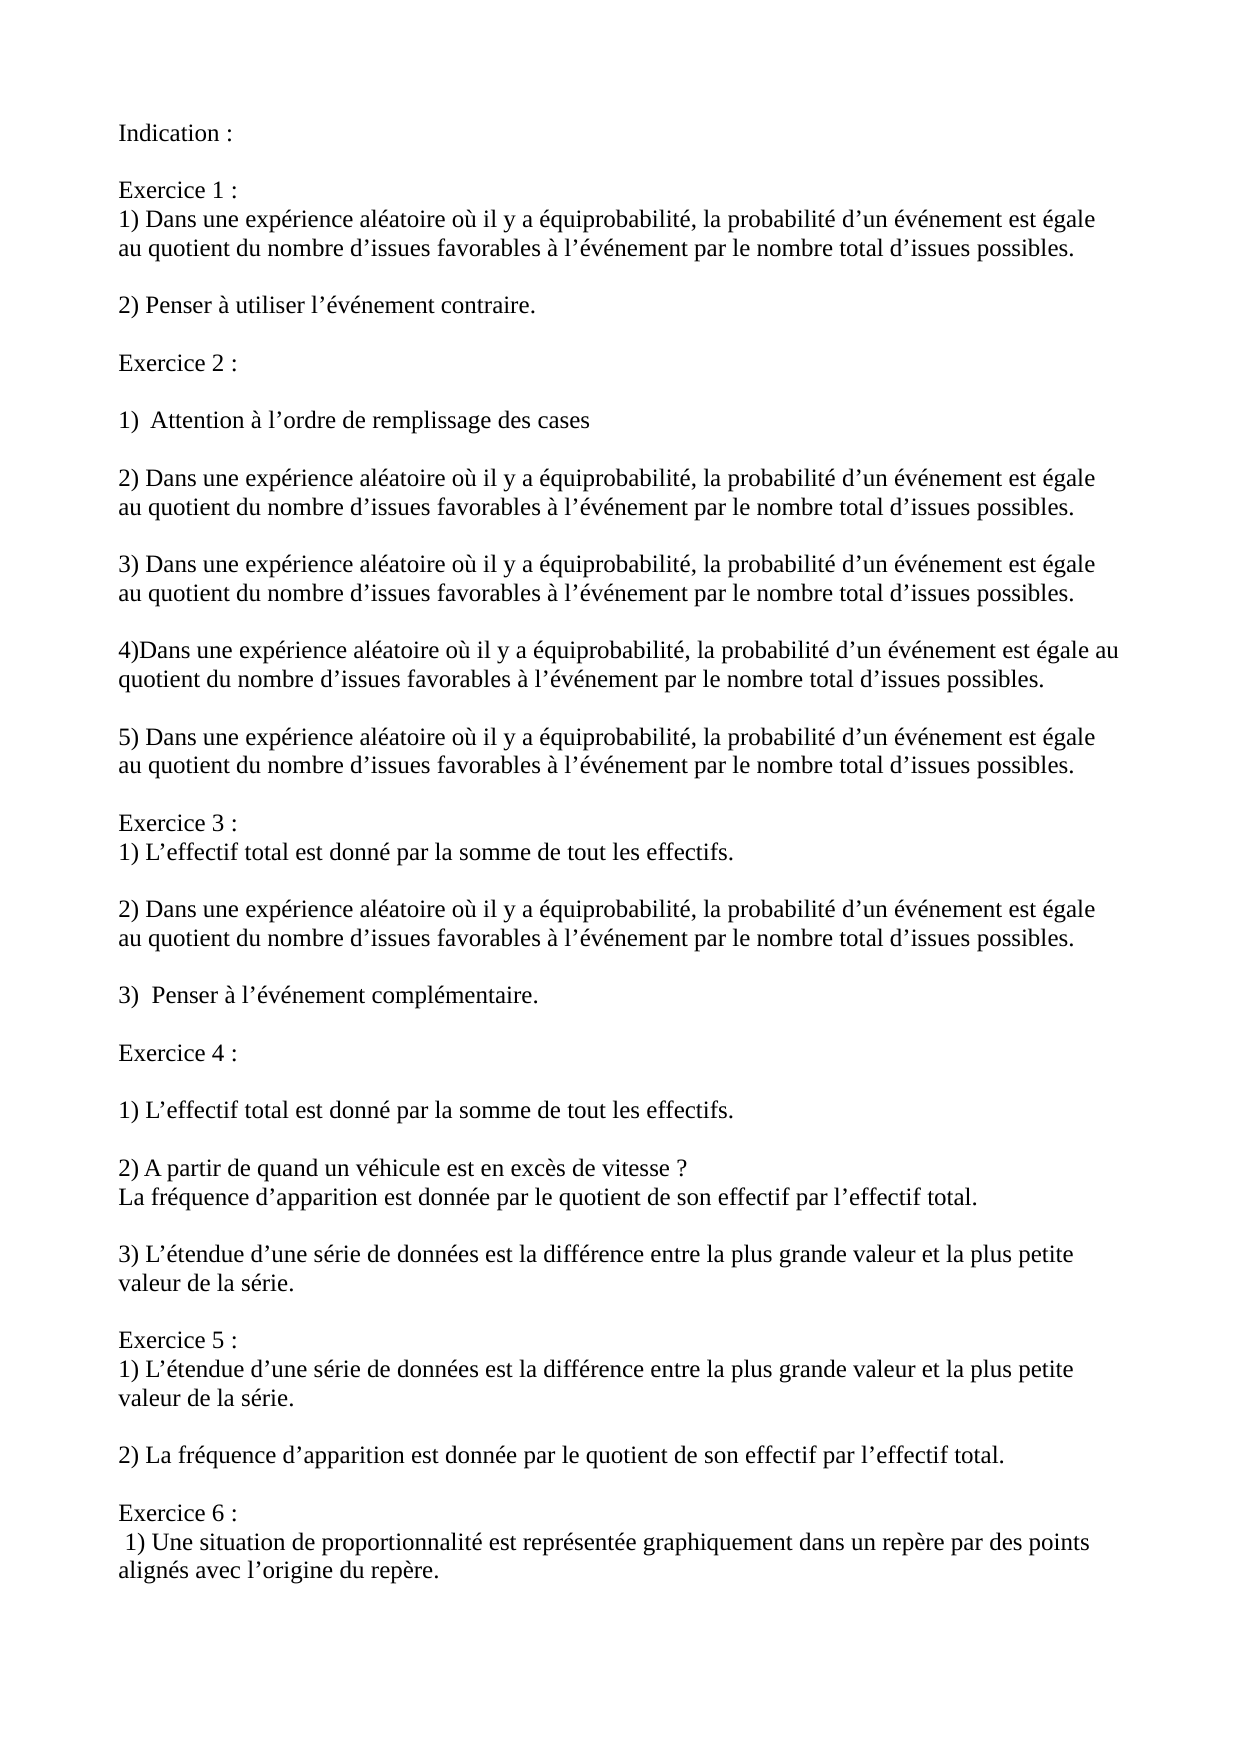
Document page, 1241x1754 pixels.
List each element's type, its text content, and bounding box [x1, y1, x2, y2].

text 4)Dans une expérience aléatoire où il y a équiprobabilité, la probabilité d’un événement est égale au quotient du nombre d’issues favorables à l’événement par le nombre total d’issues possibles. [118, 636, 1122, 693]
text Exercice 6 : [118, 1498, 1122, 1527]
text Exercice 1 : [118, 176, 1122, 204]
text 1) Dans une expérience aléatoire où il y a équiprobabilité, la probabilité d’un événement est égale au quotient du nombre d’issues favorables à l’événement par le nombre total d’issues possibles. [118, 204, 1122, 262]
text 5) Dans une expérience aléatoire où il y a équiprobabilité, la probabilité d’un événement est égale au quotient du nombre d’issues favorables à l’événement par le nombre total d’issues possibles. [118, 722, 1122, 779]
text Exercice 4 : [118, 1038, 1122, 1067]
text 1) L’effectif total est donné par la somme de tout les effectifs. [118, 837, 1122, 866]
text Exercice 5 : [118, 1326, 1122, 1354]
text 1) L’effectif total est donné par la somme de tout les effectifs. [118, 1096, 1122, 1124]
text La fréquence d’apparition est donnée par le quotient de son effectif par l’effectif total. [118, 1182, 1122, 1211]
text Exercice 2 : [118, 348, 1122, 377]
text Exercice 3 : [118, 808, 1122, 837]
text 2) A partir de quand un véhicule est en excès de vitesse ? [118, 1153, 1122, 1182]
text 2) La fréquence d’apparition est donnée par le quotient de son effectif par l’effectif total. [118, 1441, 1122, 1469]
text 3) Dans une expérience aléatoire où il y a équiprobabilité, la probabilité d’un événement est égale au quotient du nombre d’issues favorables à l’événement par le nombre total d’issues possibles. [118, 549, 1122, 607]
text 2) Dans une expérience aléatoire où il y a équiprobabilité, la probabilité d’un événement est égale au quotient du nombre d’issues favorables à l’événement par le nombre total d’issues possibles. [118, 463, 1122, 521]
text 2) Penser à utiliser l’événement contraire. [118, 291, 1122, 319]
text Indication : [118, 118, 1122, 147]
text 2) Dans une expérience aléatoire où il y a équiprobabilité, la probabilité d’un événement est égale au quotient du nombre d’issues favorables à l’événement par le nombre total d’issues possibles. [118, 894, 1122, 952]
text 3) L’étendue d’une série de données est la différence entre la plus grande valeur et la plus petite valeur de la série. [118, 1239, 1122, 1297]
text 1) Attention à l’ordre de remplissage des cases [118, 406, 1122, 434]
text 1) L’étendue d’une série de données est la différence entre la plus grande valeur et la plus petite valeur de la série. [118, 1354, 1122, 1412]
text 3) Penser à l’événement complémentaire. [118, 981, 1122, 1009]
text 1) Une situation de proportionnalité est représentée graphiquement dans un repère par des points alignés avec l’origine du repère. [118, 1527, 1122, 1584]
